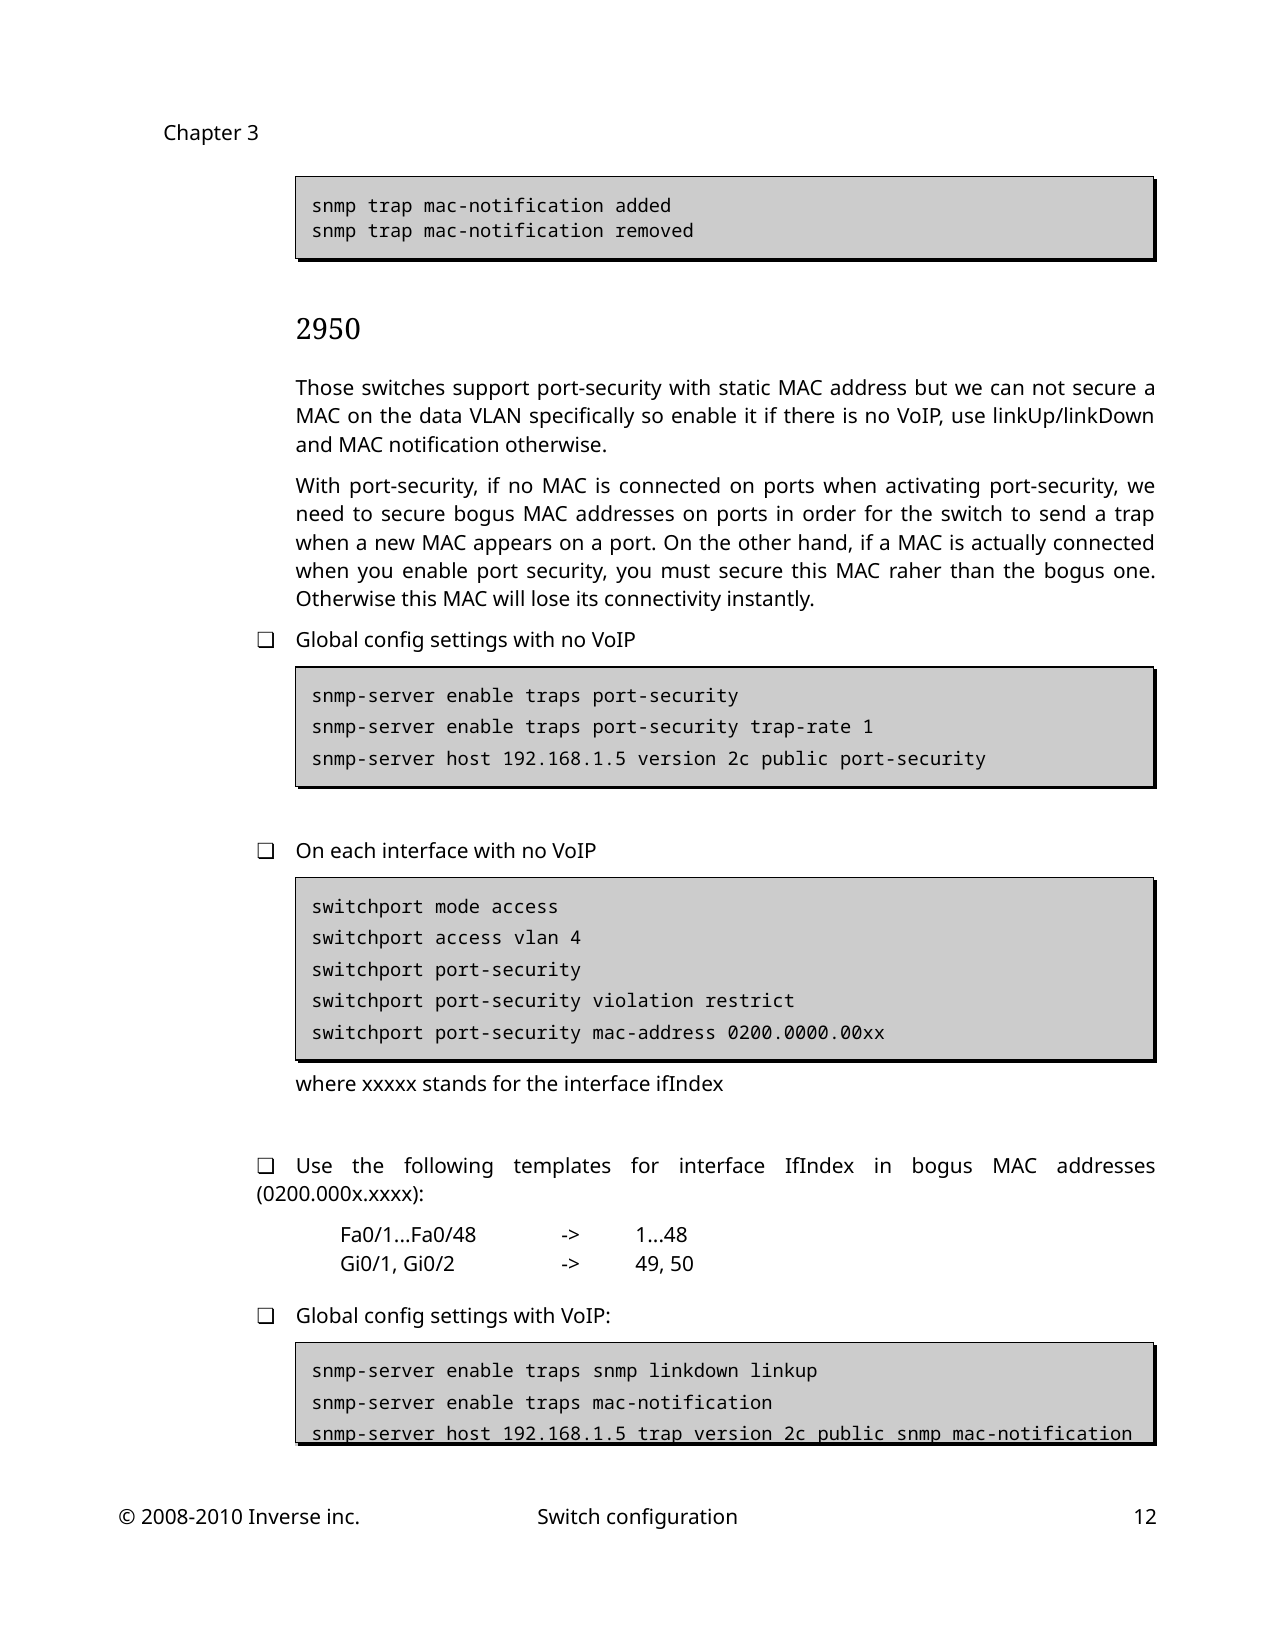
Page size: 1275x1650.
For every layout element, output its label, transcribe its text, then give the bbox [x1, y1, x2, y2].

list ❏ Use the following templates for interface IfIndex in bogus MAC addresses (0200.000x.xxxx): [256, 1151, 1157, 1208]
subtitle 2950 [295, 308, 1157, 348]
text switchport mode access [296, 878, 1153, 909]
text snmp-server enable traps port-security trap-rate 1 [296, 698, 1153, 729]
text switchport port-security violation restrict [296, 972, 1153, 1003]
list Fa0/1...Fa0/48 -> 1...48 Gi0/1, Gi0/2 -> 49, 50 [302, 1220, 1157, 1277]
list ❏ Global config settings with VoIP: [256, 1301, 1157, 1329]
text switchport access vlan 4 [296, 909, 1153, 940]
list ❏ On each interface with no VoIP [256, 836, 1157, 865]
text snmp-server enable traps port-security [296, 668, 1153, 698]
text Those switches support port-security with static MAC address but we can not secure a MAC on the data VLAN specifically so enable it if there is no VoIP, use linkUp/linkDown and MAC notification otherwise. [295, 373, 1157, 458]
list ❏ Global config settings with no VoIP [256, 626, 1157, 654]
text switchport port-security mac-address 0200.0000.00xx [296, 1003, 1153, 1059]
text With port-security, if no MAC is connected on ports when activating port-security, we need to secure bogus MAC addresses on ports in order for the switch to send a trap when a new MAC appears on a port. On the other hand, if a MAC is actually connected when you enable port security, you must secure this MAC raher than the bogus one. Otherwise this MAC will lose its connectivity instantly. [295, 471, 1157, 613]
text snmp-server host 192.168.1.5 version 2c public port-security [296, 729, 1153, 786]
text switchport port-security [296, 940, 1153, 972]
text snmp trap mac-notification added snmp trap mac-notification removed [296, 177, 1153, 258]
text snmp-server enable traps snmp linkdown linkup [296, 1343, 1153, 1373]
text snmp-server enable traps mac-notification [296, 1373, 1153, 1405]
text snmp-server host 192.168.1.5 trap version 2c public snmp mac-notification [296, 1405, 1153, 1442]
text where xxxxx stands for the interface ifIndex [295, 1069, 1157, 1098]
